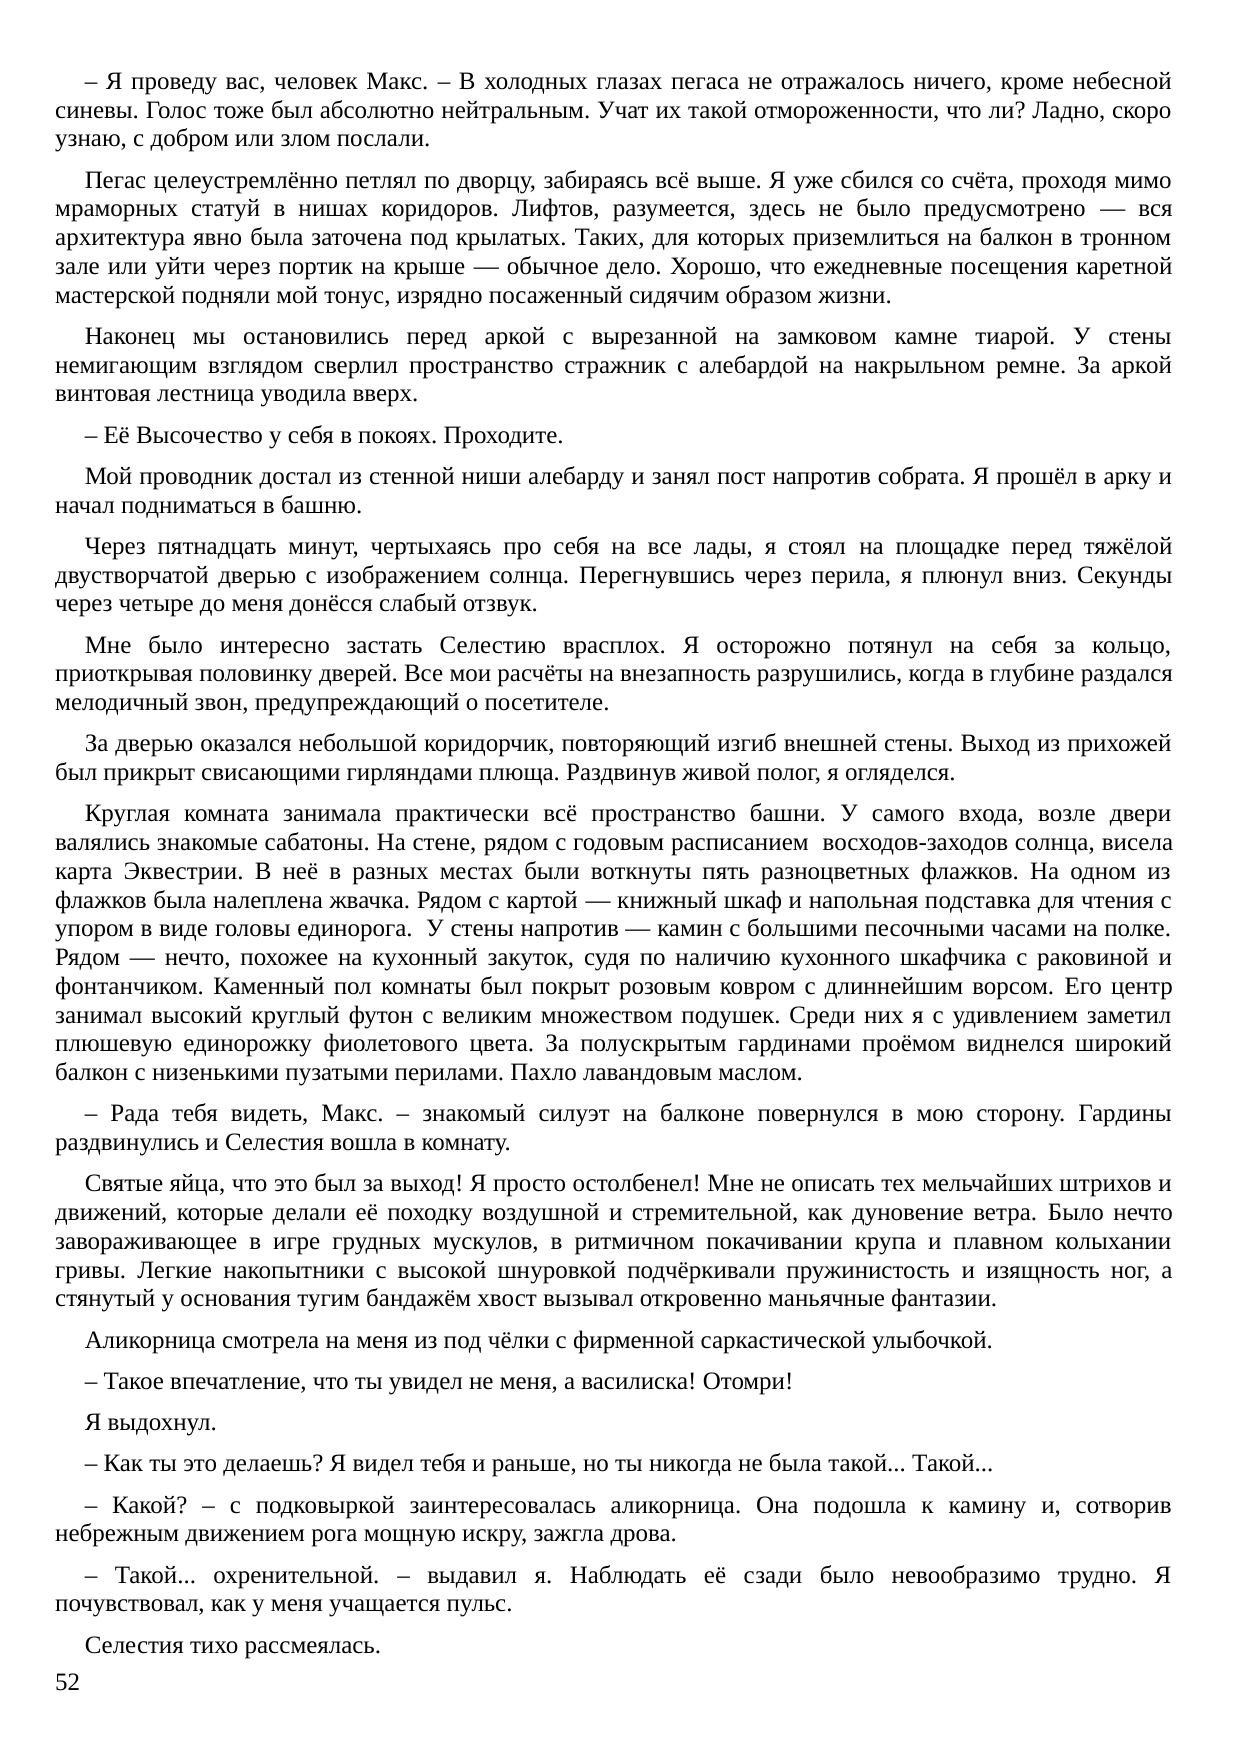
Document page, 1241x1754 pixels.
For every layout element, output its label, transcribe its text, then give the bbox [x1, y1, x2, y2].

text Я выдохнул. [55, 1407, 1173, 1436]
text За дверью оказался небольшой коридорчик, повторяющий изгиб внешней стены. Выход из прихожей был прикрыт свисающими гирляндами плюща. Раздвинув живой полог, я огляделся. [55, 728, 1173, 786]
text – Такой... охренительной. – выдавил я. Наблюдать её сзади было невообразимо трудно. Я почувствовал, как у меня учащается пульс. [55, 1560, 1173, 1617]
text Мне было интересно застать Селестию врасплох. Я осторожно потянул на себя за кольцо, приоткрывая половинку дверей. Все мои расчёты на внезапность разрушились, когда в глубине раздался мелодичный звон, предупреждающий о посетителе. [55, 630, 1173, 716]
text – Какой? – с подковыркой заинтересовалась аликорница. Она подошла к камину и, сотворив небрежным движением рога мощную искру, зажгла дрова. [55, 1490, 1173, 1547]
text Аликорница смотрела на меня из под чёлки с фирменной саркастической улыбочкой. [55, 1325, 1173, 1353]
text Пегас целеустремлённо петлял по дворцу, забираясь всё выше. Я уже сбился со счёта, проходя мимо мраморных статуй в нишах коридоров. Лифтов, разумеется, здесь не было предусмотрено — вся архитектура явно была заточена под крылатых. Таких, для которых приземлиться на балкон в тронном зале или уйти через портик на крыше — обычное дело. Хорошо, что ежедневные посещения каретной мастерской подняли мой тонус, изрядно посаженный сидячим образом жизни. [55, 165, 1173, 308]
text Круглая комната занимала практически всё пространство башни. У самого входа, возле двери валялись знакомые сабатоны. На стене, рядом с годовым расписанием восходов-заходов солнца, висела карта Эквестрии. В неё в разных местах были воткнуты пять разноцветных флажков. На одном из флажков была налеплена жвачка. Рядом с картой — книжный шкаф и напольная подставка для чтения с упором в виде головы единорога. У стены напротив — камин с большими песочными часами на полке. Рядом — нечто, похожее на кухонный закуток, судя по наличию кухонного шкафчика с раковиной и фонтанчиком. Каменный пол комнаты был покрыт розовым ковром с длиннейшим ворсом. Его центр занимал высокий круглый футон с великим множеством подушек. Среди них я с удивлением заметил плюшевую единорожку фиолетового цвета. За полускрытым гардинами проёмом виднелся широкий балкон с низенькими пузатыми перилами. Пахло лавандовым маслом. [55, 798, 1173, 1086]
text – Рада тебя видеть, Макс. – знакомый силуэт на балконе повернулся в мою сторону. Гардины раздвинулись и Селестия вошла в комнату. [55, 1098, 1173, 1156]
text Святые яйца, что это был за выход! Я просто остолбенел! Мне не описать тех мельчайших штрихов и движений, которые делали её походку воздушной и стремительной, как дуновение ветра. Было нечто завораживающее в игре грудных мускулов, в ритмичном покачивании крупа и плавном колыхании гривы. Легкие накопытники с высокой шнуровкой подчёркивали пружинистость и изящность ног, а стянутый у основания тугим бандажём хвост вызывал откровенно маньячные фантазии. [55, 1168, 1173, 1312]
text Мой проводник достал из стенной ниши алебарду и занял пост напротив собрата. Я прошёл в арку и начал подниматься в башню. [55, 461, 1173, 518]
text – Её Высочество у себя в покоях. Проходите. [55, 420, 1173, 448]
text Через пятнадцать минут, чертыхаясь про себя на все лады, я стоял на площадке перед тяжёлой двустворчатой дверью с изображением солнца. Перегнувшись через перила, я плюнул вниз. Секунды через четыре до меня донёсся слабый отзвук. [55, 531, 1173, 617]
text Наконец мы остановились перед аркой с вырезанной на замковом камне тиарой. У стены немигающим взглядом сверлил пространство стражник с алебардой на накрыльном ремне. За аркой винтовая лестница уводила вверх. [55, 321, 1173, 407]
text – Я проведу вас, человек Макс. – В холодных глазах пегаса не отражалось ничего, кроме небесной синевы. Голос тоже был абсолютно нейтральным. Учат их такой отмороженности, что ли? Ладно, скоро узнаю, с добром или злом послали. [55, 66, 1173, 152]
text – Такое впечатление, что ты увидел не меня, а василиска! Отомри! [55, 1366, 1173, 1395]
text – Как ты это делаешь? Я видел тебя и раньше, но ты никогда не была такой... Такой... [55, 1448, 1173, 1477]
text Селестия тихо рассмеялась. [55, 1630, 1173, 1658]
